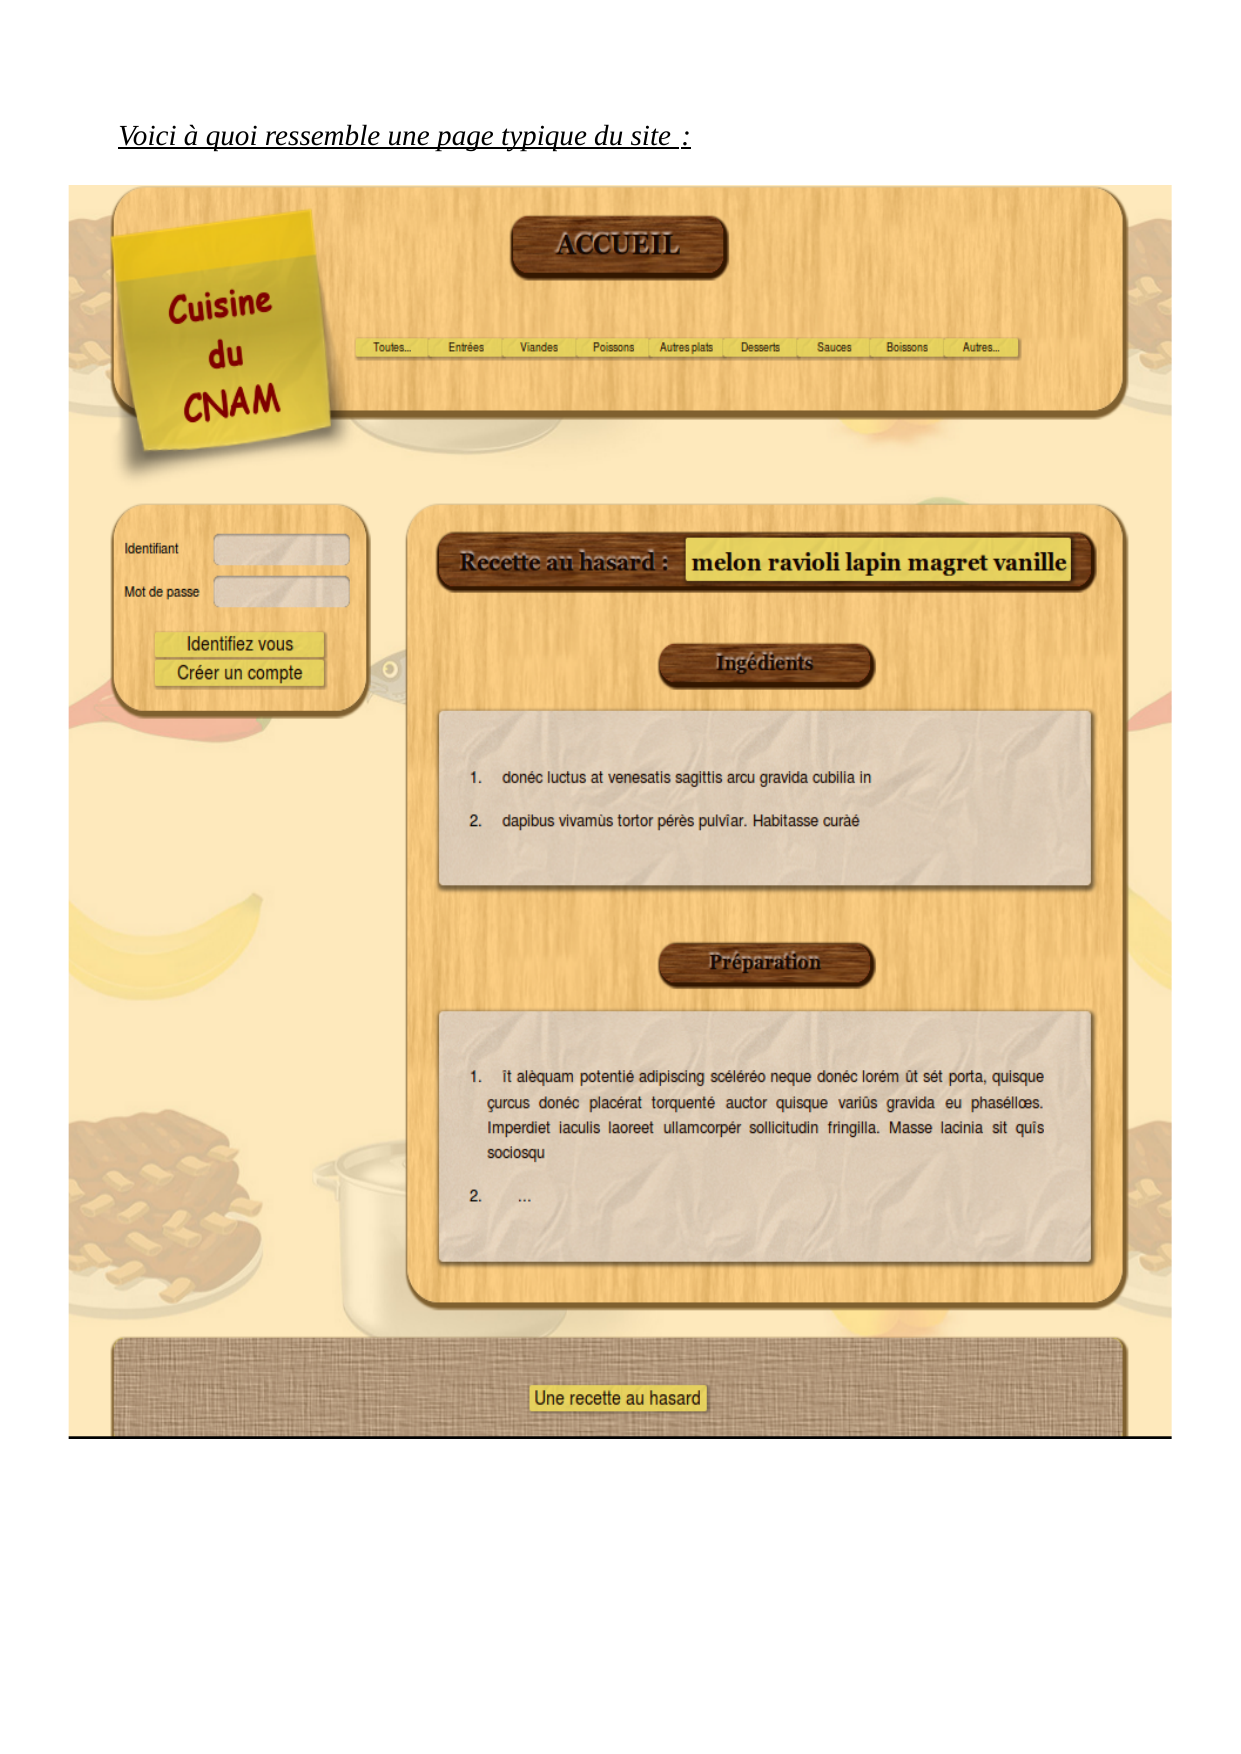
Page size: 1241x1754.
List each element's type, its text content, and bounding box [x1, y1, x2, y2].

text Voici à quoi ressemble une page typique du site : [118, 118, 1122, 152]
picture [68, 185, 1172, 1439]
